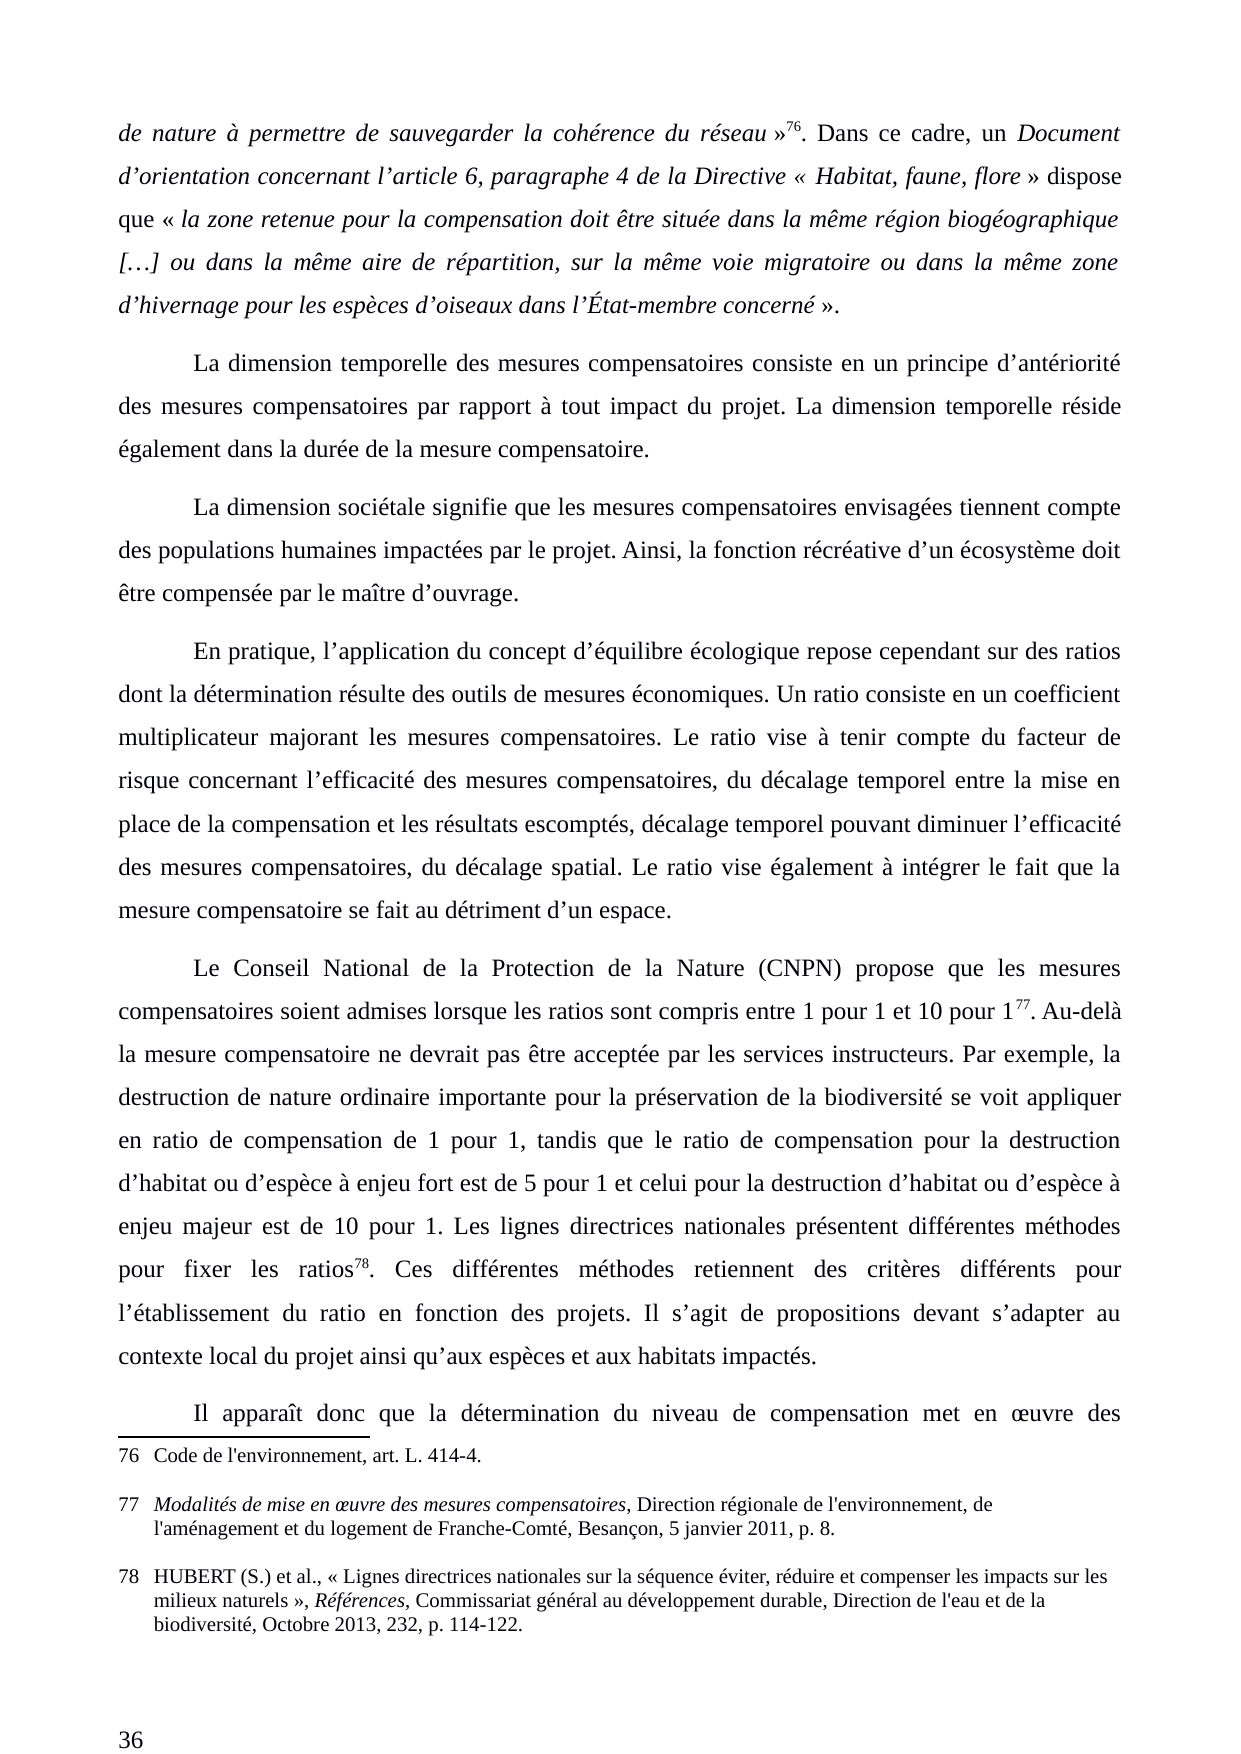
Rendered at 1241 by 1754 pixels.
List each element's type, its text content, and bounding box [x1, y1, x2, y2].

text de nature à permettre de sauvegarder la cohérence du réseau ». Dans ce cadre, un Document d’orientation concernant l’article 6, paragraphe 4 de la Directive « Habitat, faune, flore » dispose que « la zone retenue pour la compensation doit être située dans la même région biogéographique […] ou dans la même aire de répartition, sur la même voie migratoire ou dans la même zone d’hivernage pour les espèces d’oiseaux dans l’État-membre concerné ». [118, 118, 1122, 319]
text La dimension temporelle des mesures compensatoires consiste en un principe d’antériorité des mesures compensatoires par rapport à tout impact du projet. La dimension temporelle réside également dans la durée de la mesure compensatoire. [118, 348, 1122, 463]
text Modalités de mise en œuvre des mesures compensatoires, Direction régionale de l'environnement, de l'aménagement et du logement de Franche-Comté, Besançon, 5 janvier 2011, p. 8. [118, 1491, 1122, 1539]
text Code de l'environnement, art. L. 414-4. [118, 1443, 1122, 1467]
text HUBERT (S.) et al., « Lignes directrices nationales sur la séquence éviter, réduire et compenser les impacts sur les milieux naturels », Références, Commissariat général au développement durable, Direction de l'eau et de la biodiversité, Octobre 2013, 232, p. 114-122. [118, 1564, 1122, 1636]
text La dimension sociétale signifie que les mesures compensatoires envisagées tiennent compte des populations humaines impactées par le projet. Ainsi, la fonction récréative d’un écosystème doit être compensée par le maître d’ouvrage. [118, 492, 1122, 607]
text Il apparaît donc que la détermination du niveau de compensation met en œuvre des [118, 1398, 1122, 1427]
text En pratique, l’application du concept d’équilibre écologique repose cependant sur des ratios dont la détermination résulte des outils de mesures économiques. Un ratio consiste en un coefficient multiplicateur majorant les mesures compensatoires. Le ratio vise à tenir compte du facteur de risque concernant l’efficacité des mesures compensatoires, du décalage temporel entre la mise en place de la compensation et les résultats escomptés, décalage temporel pouvant diminuer l’efficacité des mesures compensatoires, du décalage spatial. Le ratio vise également à intégrer le fait que la mesure compensatoire se fait au détriment d’un espace. [118, 636, 1122, 924]
text Le Conseil National de la Protection de la Nature (CNPN) propose que les mesures compensatoires soient admises lorsque les ratios sont compris entre 1 pour 1 et 10 pour 1. Au-delà la mesure compensatoire ne devrait pas être acceptée par les services instructeurs. Par exemple, la destruction de nature ordinaire importante pour la préservation de la biodiversité se voit appliquer en ratio de compensation de 1 pour 1, tandis que le ratio de compensation pour la destruction d’habitat ou d’espèce à enjeu fort est de 5 pour 1 et celui pour la destruction d’habitat ou d’espèce à enjeu majeur est de 10 pour 1. Les lignes directrices nationales présentent différentes méthodes pour fixer les ratios. Ces différentes méthodes retiennent des critères différents pour l’établissement du ratio en fonction des projets. Il s’agit de propositions devant s’adapter au contexte local du projet ainsi qu’aux espèces et aux habitats impactés. [118, 953, 1122, 1369]
